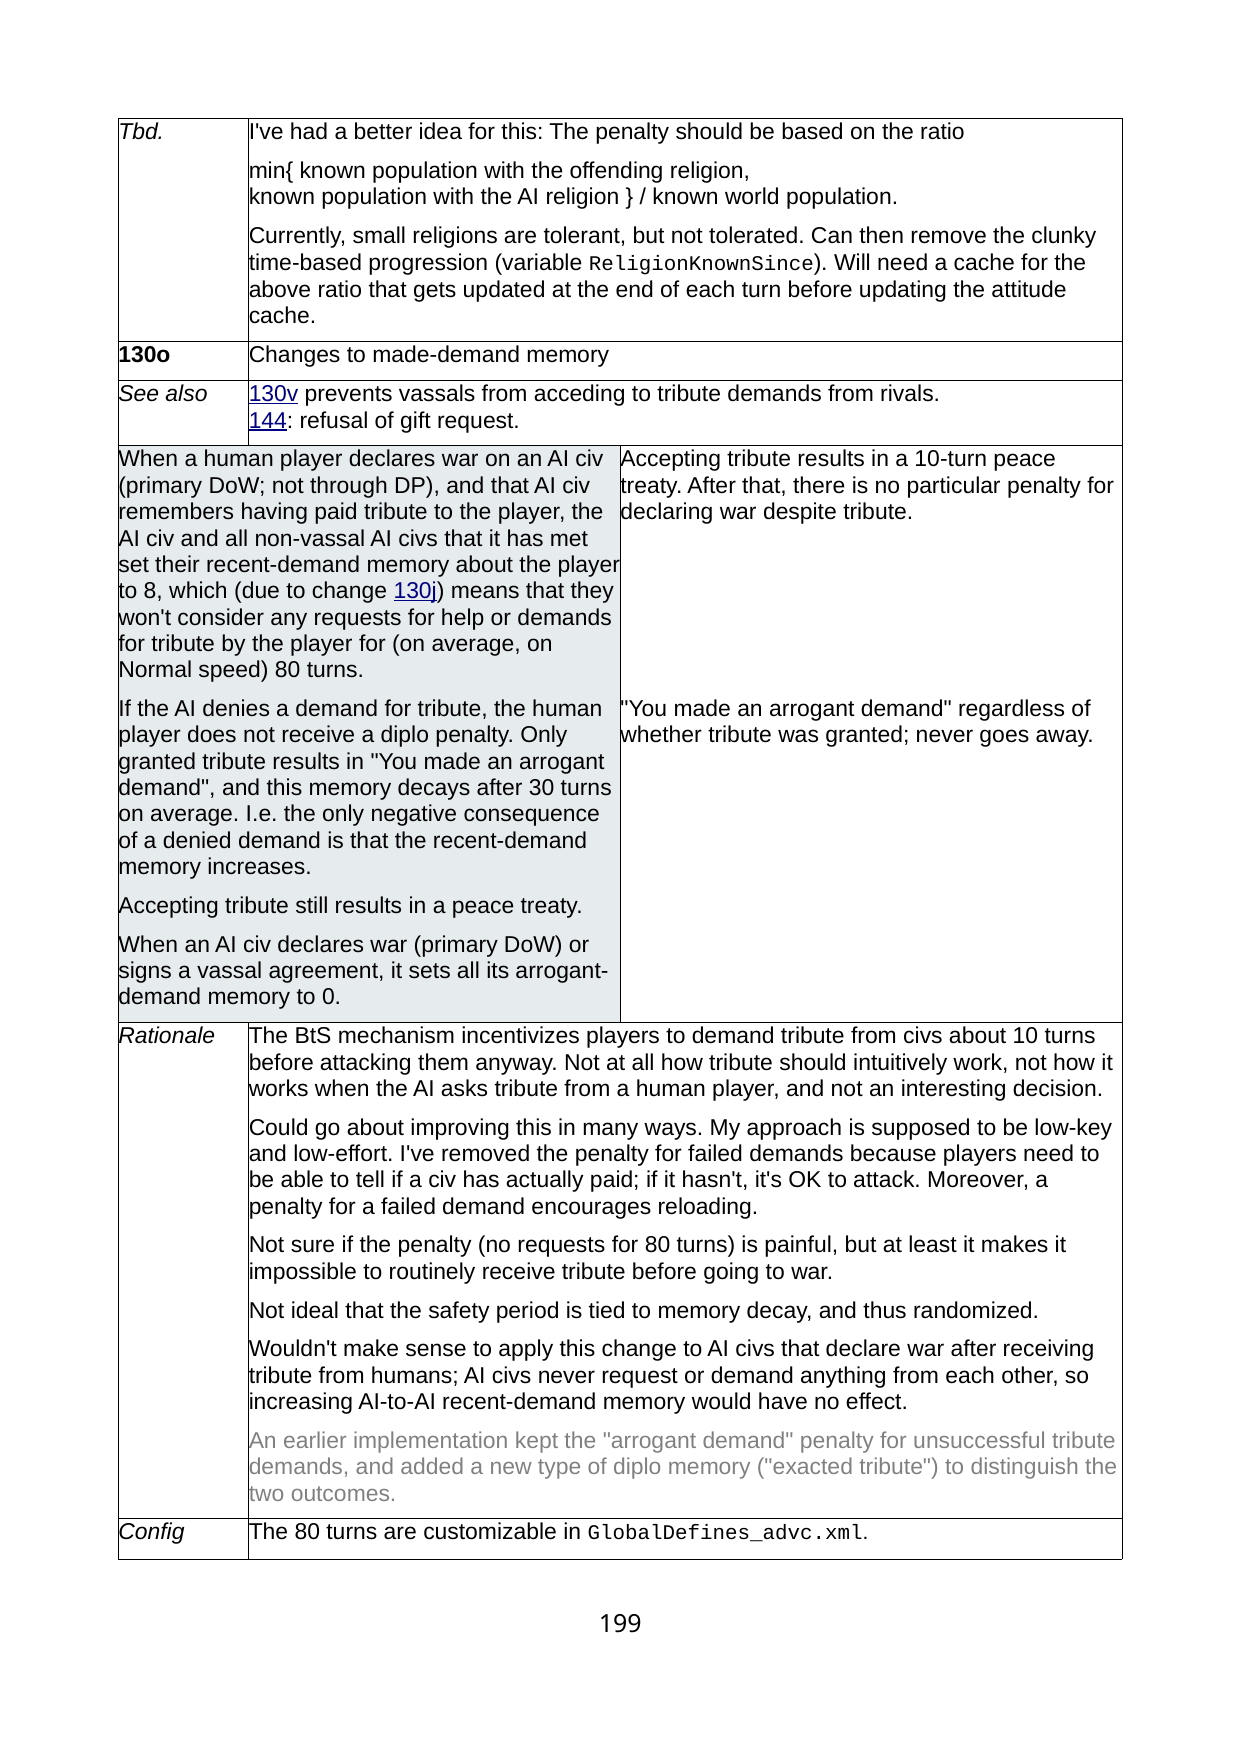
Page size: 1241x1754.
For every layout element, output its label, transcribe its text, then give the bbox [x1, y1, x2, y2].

table_cell When a human player declares war on an AI civ (primary DoW; not through DP), and that AI civ remembers having paid tribute to the player, the AI civ and all non-vassal AI civs that it has met set their recent-demand memory about the player to 8, which (due to change 130j) means that they won't consider any requests for help or demands for tribute by the player for (on average, on Normal speed) 80 turns. If the AI denies a demand for tribute, the human player does not receive a diplo penalty. Only granted tribute results in "You made an arrogant demand", and this memory decays after 30 turns on average. I.e. the only negative consequence of a denied demand is that the recent-demand memory increases. Accepting tribute still results in a peace treaty. When an AI civ declares war (primary DoW) or signs a vassal agreement, it sets all its arrogant-demand memory to 0. [119, 446, 620, 1022]
table_cell Accepting tribute results in a 10-turn peace treaty. After that, there is no particular penalty for declaring war despite tribute. "You made an arrogant demand" regardless of whether tribute was granted; never goes away. [621, 446, 1122, 1022]
table_cell Config [119, 1519, 248, 1558]
table_cell Changes to made-demand memory [249, 342, 1122, 380]
table_cell I've had a better idea for this: The penalty should be based on the ratio min{ known population with the offending religion, known population with the AI religion } / known world population. Currently, small religions are tolerant, but not tolerated. Can then remove the clunky time-based progression (variable ReligionKnownSince). Will need a cache for the above ratio that gets updated at the end of each turn before updating the attitude cache. [249, 119, 1122, 341]
table_cell Rationale [119, 1023, 248, 1518]
table_cell 130v prevents vassals from acceding to tribute demands from rivals. 144: refusal of gift request. [249, 381, 1122, 445]
table_cell Tbd. [119, 119, 248, 341]
table_cell See also [119, 381, 248, 445]
table_cell The 80 turns are customizable in GlobalDefines_advc.xml. [249, 1519, 1122, 1558]
table_cell 130o [119, 342, 248, 380]
table_cell The BtS mechanism incentivizes players to demand tribute from civs about 10 turns before attacking them anyway. Not at all how tribute should intuitively work, not how it works when the AI asks tribute from a human player, and not an interesting decision. Could go about improving this in many ways. My approach is supposed to be low-key and low-effort. I've removed the penalty for failed demands because players need to be able to tell if a civ has actually paid; if it hasn't, it's OK to attack. Moreover, a penalty for a failed demand encourages reloading. Not sure if the penalty (no requests for 80 turns) is painful, but at least it makes it impossible to routinely receive tribute before going to war. Not ideal that the safety period is tied to memory decay, and thus randomized. Wouldn't make sense to apply this change to AI civs that declare war after receiving tribute from humans; AI civs never request or demand anything from each other, so increasing AI-to-AI recent-demand memory would have no effect. An earlier implementation kept the "arrogant demand" penalty for unsuccessful tribute demands, and added a new type of diplo memory ("exacted tribute") to distinguish the two outcomes. [249, 1023, 1122, 1518]
